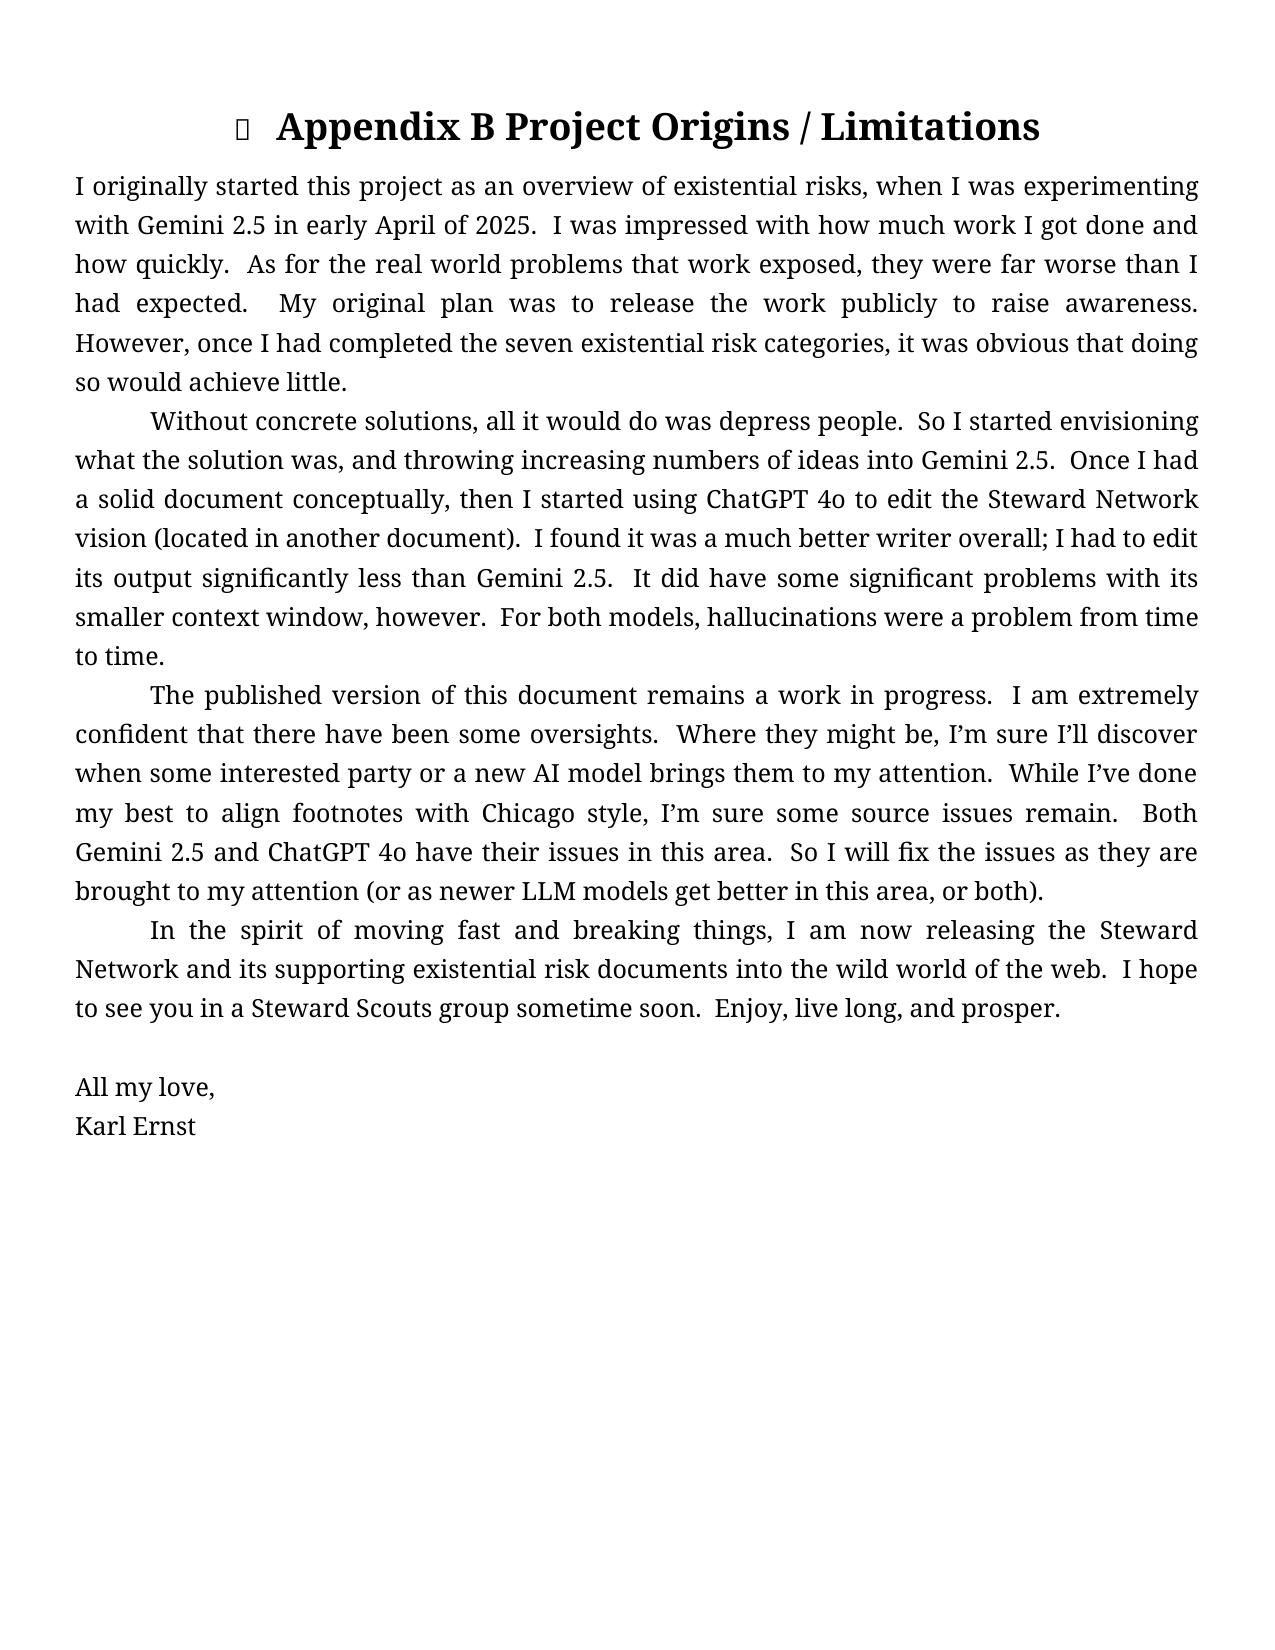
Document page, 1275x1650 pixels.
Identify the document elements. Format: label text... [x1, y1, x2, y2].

text The published version of this document remains a work in progress. I am extremely confident that there have been some oversights. Where they might be, I’m sure I’ll discover when some interested party or a new AI model brings them to my attention. While I’ve done my best to align footnotes with Chicago style, I’m sure some source issues remain. Both Gemini 2.5 and ChatGPT 4o have their issues in this area. So I will fix the issues as they are brought to my attention (or as newer LLM models get better in this area, or both). [75, 678, 1200, 908]
text Karl Ernst [75, 1109, 1200, 1143]
text All my love, [75, 1069, 1200, 1103]
text In the spirit of moving fast and breaking things, I am now releasing the Steward Network and its supporting existential risk documents into the wild world of the web. I hope to see you in a Steward Scouts group sometime soon. Enjoy, live long, and prosper. [75, 913, 1200, 1025]
text Without concrete solutions, all it would do was depress people. So I started envisioning what the solution was, and throwing increasing numbers of ideas into Gemini 2.5. Once I had a solid document conceptually, then I started using ChatGPT 4o to edit the Steward Network vision (located in another document). I found it was a much better writer overall; I had to edit its output significantly less than Gemini 2.5. It did have some significant problems with its smaller context window, however. For both models, hallucinations were a problem from time to time. [75, 404, 1200, 673]
text I originally started this project as an overview of existential risks, when I was experimenting with Gemini 2.5 in early April of 2025. I was impressed with how much work I got done and how quickly. As for the real world problems that work exposed, they were far worse than I had expected. My original plan was to release the work publicly to raise awareness. However, once I had completed the seven existential risk categories, it was obvious that doing so would achieve little. [75, 169, 1200, 398]
subtitle 🤖 Appendix B Project Origins / Limitations [75, 100, 1200, 151]
